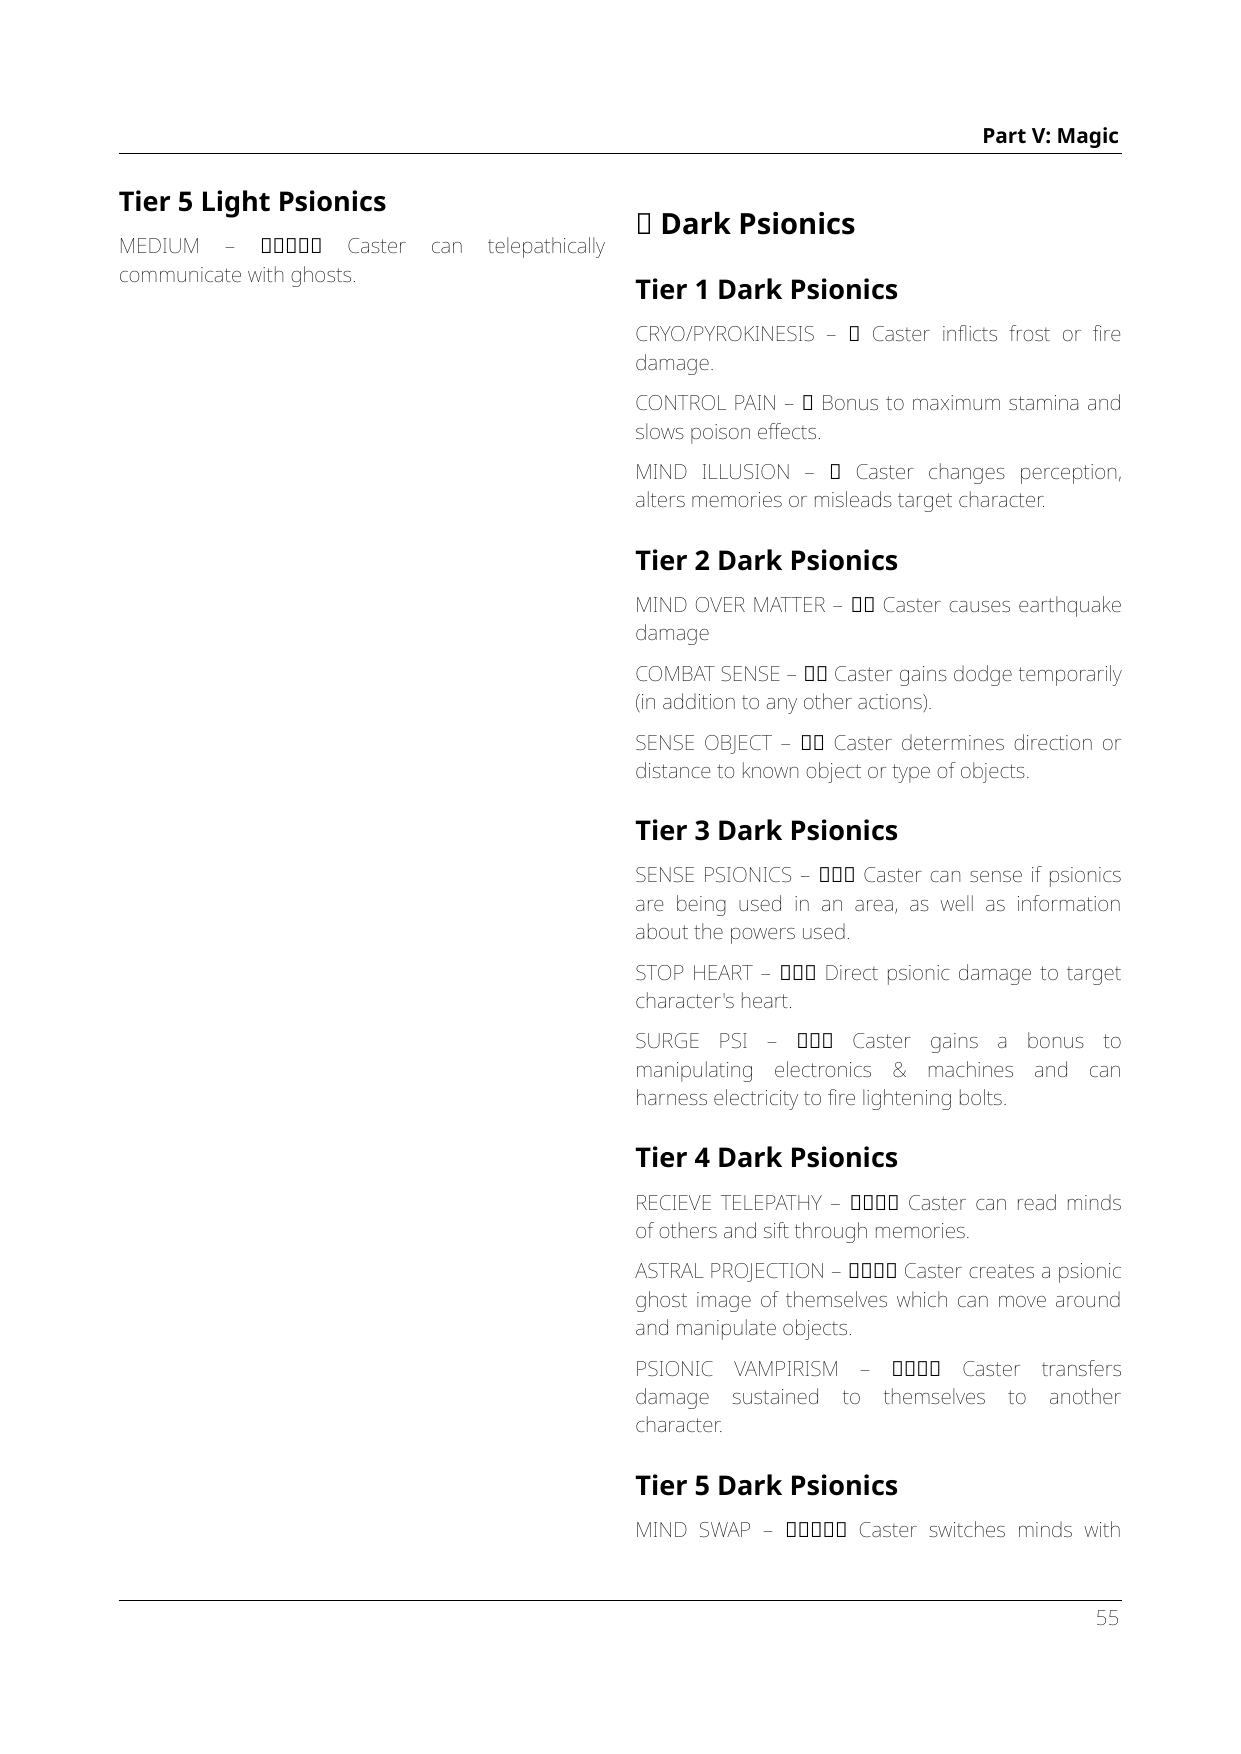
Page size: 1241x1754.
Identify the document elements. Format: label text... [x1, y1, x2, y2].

text COMBAT SENSE –  Caster gains dodge temporarily (in addition to any other actions). [635, 659, 1122, 716]
text PSIONIC VAMPIRISM –  Caster transfers damage sustained to themselves to another character. [635, 1354, 1122, 1439]
subtitle  Dark Psionics [635, 203, 1122, 243]
text MIND OVER MATTER –  Caster causes earthquake damage [635, 590, 1122, 647]
text Tier 3 Dark Psionics [635, 811, 1122, 848]
text ASTRAL PROJECTION –  Caster creates a psionic ghost image of themselves which can move around and manipulate objects. [635, 1256, 1122, 1342]
text SENSE OBJECT –  Caster determines direction or distance to known object or type of objects. [635, 728, 1122, 784]
text Tier 4 Dark Psionics [635, 1139, 1122, 1176]
text CRYO/PYROKINESIS –  Caster inflicts frost or fire damage. [635, 319, 1122, 376]
text MIND ILLUSION –  Caster changes perception, alters memories or misleads target character. [635, 457, 1122, 514]
text CONTROL PAIN –  Bonus to maximum stamina and slows poison effects. [635, 388, 1122, 445]
text SURGE PSI –  Caster gains a bonus to manipulating electronics & machines and can harness electricity to fire lightening bolts. [635, 1026, 1122, 1112]
text Tier 1 Dark Psionics [635, 271, 1122, 307]
text STOP HEART –  Direct psionic damage to target character's heart. [635, 958, 1122, 1014]
text Tier 5 Dark Psionics [635, 1466, 1122, 1503]
text Tier 5 Light Psionics [118, 183, 605, 219]
text RECIEVE TELEPATHY –  Caster can read minds of others and sift through memories. [635, 1188, 1122, 1244]
text SENSE PSIONICS –  Caster can sense if psionics are being used in an area, as well as information about the powers used. [635, 860, 1122, 946]
text MIND SWAP –  Caster switches minds with [635, 1515, 1122, 1543]
text Tier 2 Dark Psionics [635, 541, 1122, 578]
text MEDIUM –  Caster can telepathically communicate with ghosts. [118, 231, 605, 288]
